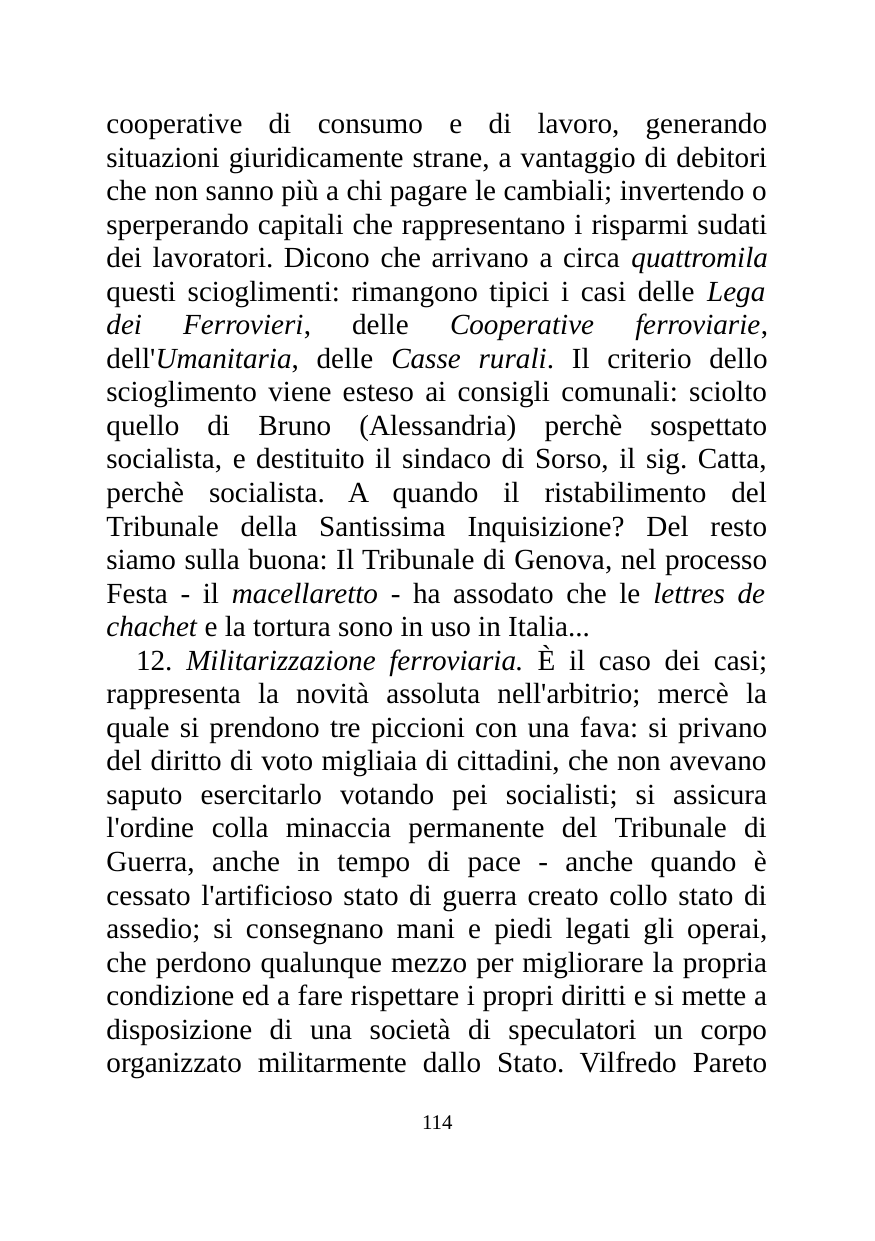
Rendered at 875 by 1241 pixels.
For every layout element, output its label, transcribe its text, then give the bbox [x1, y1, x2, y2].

text cooperative di consumo e di lavoro, generando situazioni giuridicamente strane, a vantaggio di debitori che non sanno più a chi pagare le cambiali; invertendo o sperperando capitali che rappresentano i risparmi sudati dei lavoratori. Dicono che arrivano a circa quattromila questi scioglimenti: rimangono tipici i casi delle Lega dei Ferrovieri, delle Cooperative ferroviarie, dell'Umanitaria, delle Casse rurali. Il criterio dello scioglimento viene esteso ai consigli comunali: sciolto quello di Bruno (Alessandria) perchè sospettato socialista, e destituito il sindaco di Sorso, il sig. Catta, perchè socialista. A quando il ristabilimento del Tribunale della Santissima Inquisizione? Del resto siamo sulla buona: Il Tribunale di Genova, nel processo Festa - il macellaretto - ha assodato che le lettres de chachet e la tortura sono in uso in Italia... [106, 106, 768, 643]
text 12. Militarizzazione ferroviaria. È il caso dei casi; rappresenta la novità assoluta nell'arbitrio; mercè la quale si prendono tre piccioni con una fava: si privano del diritto di voto migliaia di cittadini, che non avevano saputo esercitarlo votando pei socialisti; si assicura l'ordine colla minaccia permanente del Tribunale di Guerra, anche in tempo di pace - anche quando è cessato l'artificioso stato di guerra creato collo stato di assedio; si consegnano mani e piedi legati gli operai, che perdono qualunque mezzo per migliorare la propria condizione ed a fare rispettare i propri diritti e si mette a disposizione di una società di speculatori un corpo organizzato militarmente dallo Stato. Vilfredo Pareto [106, 643, 768, 1079]
